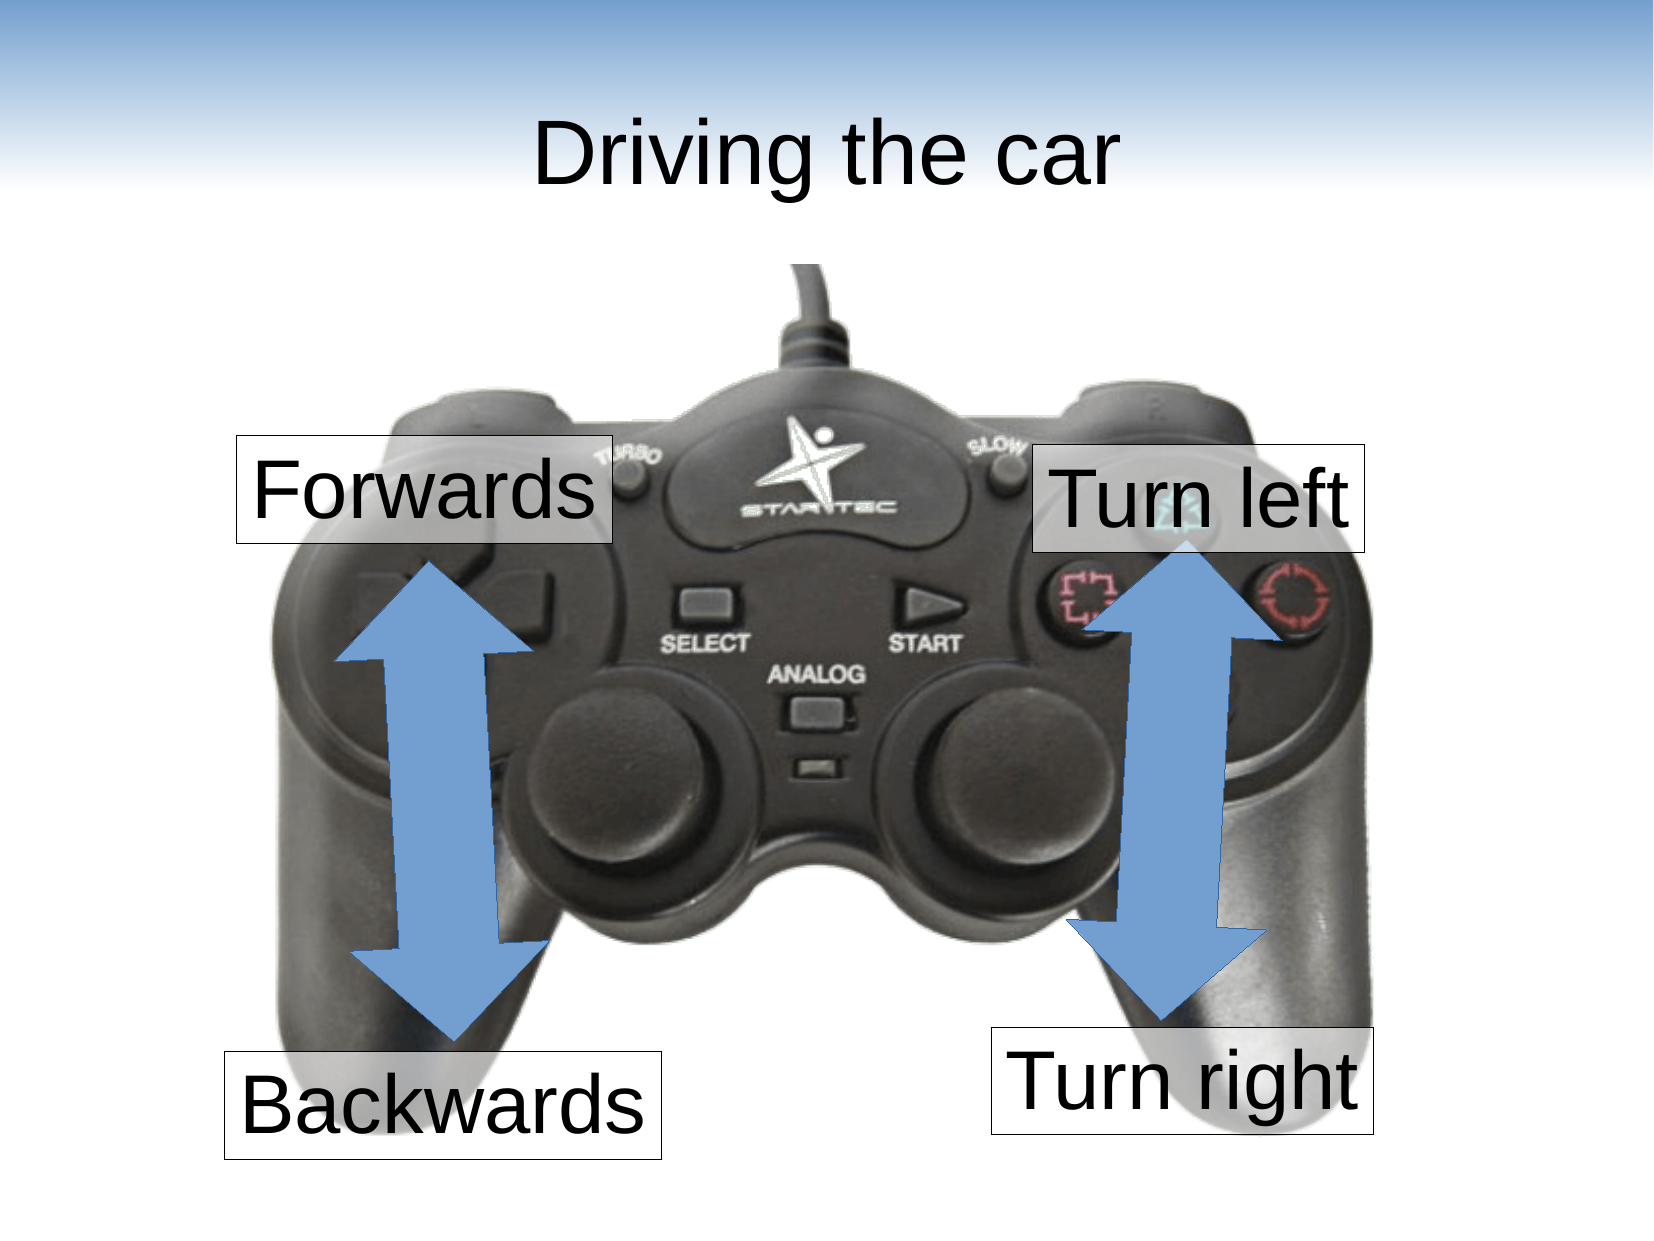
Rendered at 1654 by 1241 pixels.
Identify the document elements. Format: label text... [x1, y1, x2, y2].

text_box [0, 0, 1654, 189]
text_box [1066, 553, 1283, 1021]
text_box Turn right [991, 1027, 1374, 1135]
text_box Turn left [1032, 444, 1365, 553]
text_box [333, 560, 550, 1042]
picture [163, 264, 1501, 1158]
text_box Backwards [224, 1051, 662, 1160]
text_box Forwards [236, 435, 613, 544]
title Driving the car [82, 49, 1571, 257]
